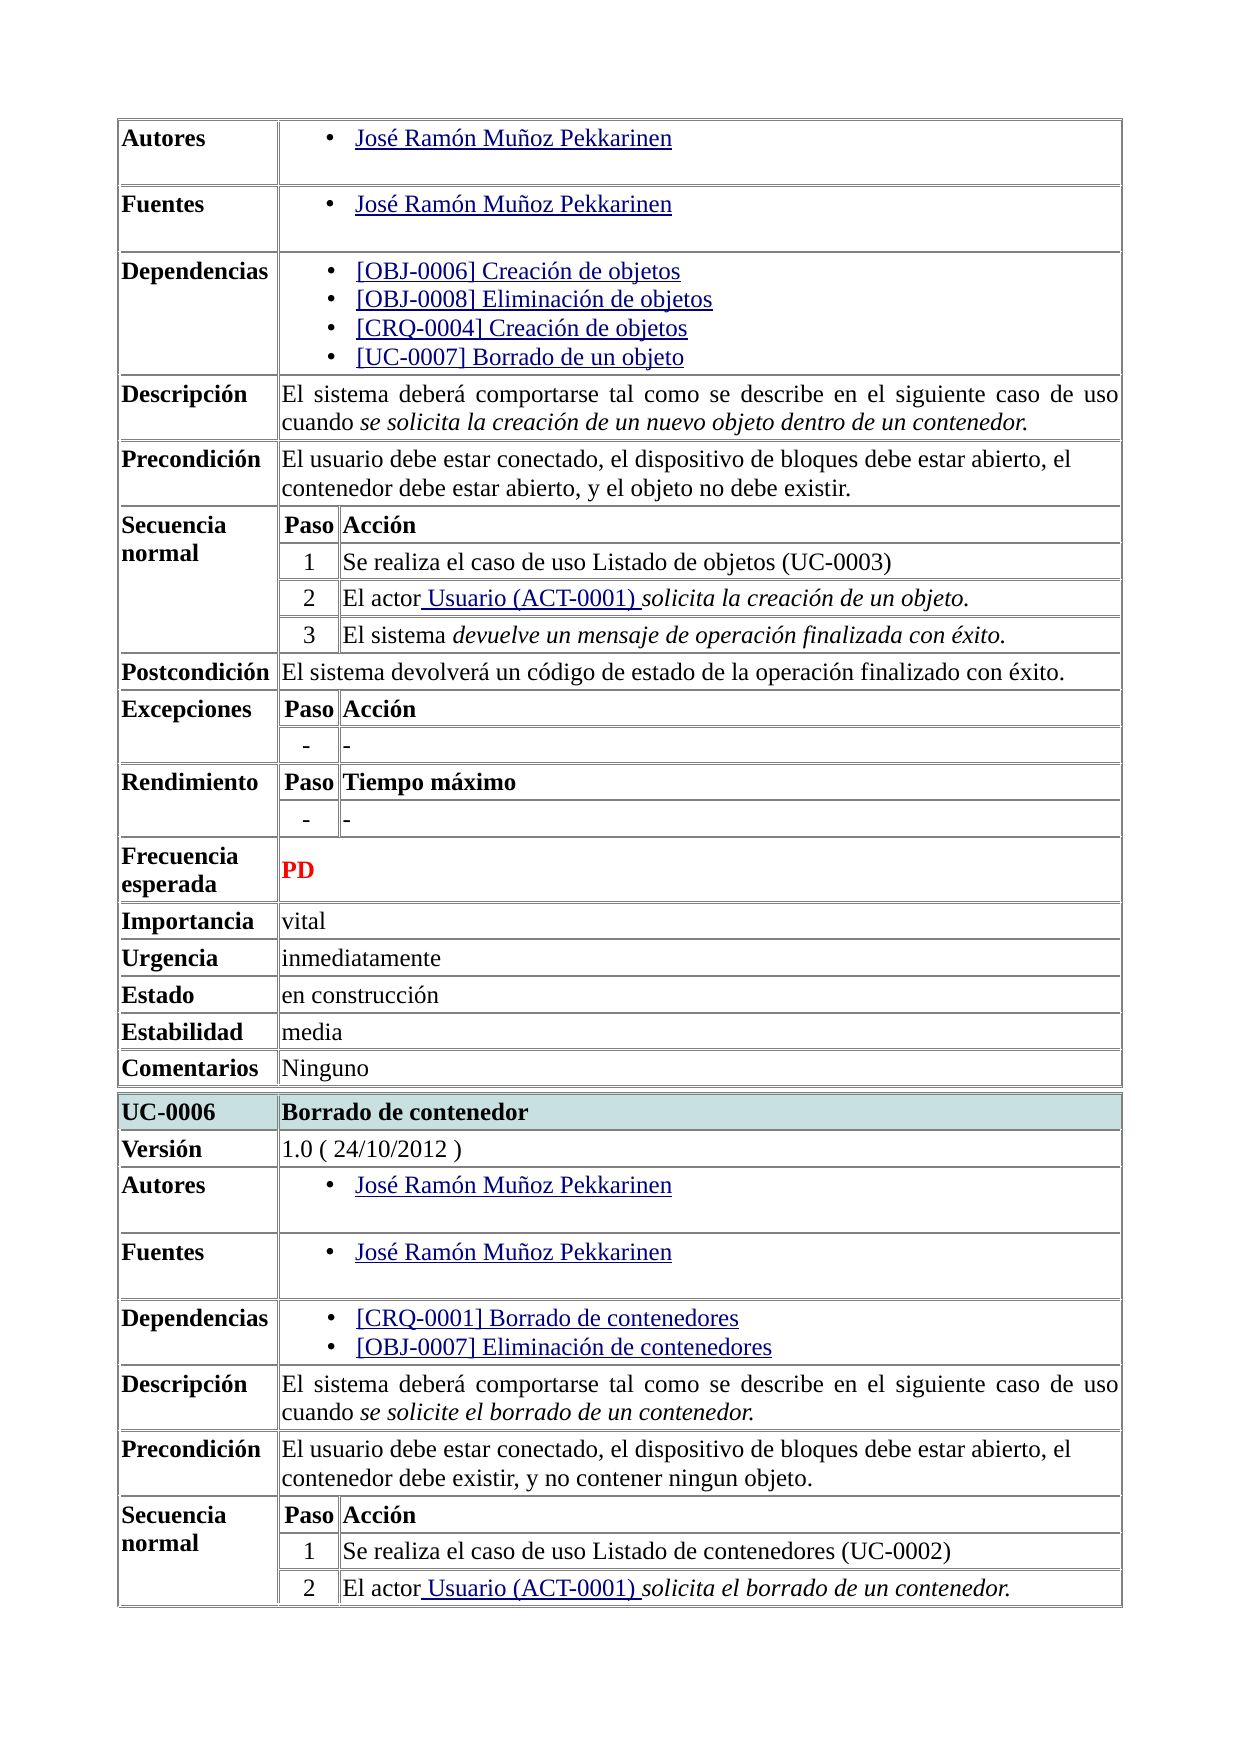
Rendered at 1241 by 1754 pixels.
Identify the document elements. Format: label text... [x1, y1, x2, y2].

table_cell El sistema deberá comportarse tal como se describe en el siguiente caso de uso cuando se solicite el borrado de un contenedor. [280, 1364, 1122, 1429]
table_cell Acción [341, 1495, 1122, 1531]
table_cell Fuentes [119, 1232, 277, 1298]
table_cell Descripción [118, 374, 277, 439]
table_cell 1.0 ( 24/10/2012 ) [280, 1129, 1122, 1166]
table_cell Acción [341, 505, 1121, 541]
table_cell El sistema devolverá un código de estado de la operación finalizado con éxito. [280, 652, 1121, 688]
table_cell José Ramón Muñoz Pekkarinen [280, 184, 1121, 251]
table_cell en construcción [280, 975, 1121, 1011]
table_cell Autores [119, 121, 277, 184]
table_cell - [341, 799, 1121, 836]
table_cell Rendimiento [119, 762, 277, 836]
table_cell José Ramón Muñoz Pekkarinen [280, 121, 1121, 184]
table_cell Precondición [119, 439, 277, 505]
table_cell [CRQ-0001] Borrado de contenedores [OBJ-0007] Eliminación de contenedores [280, 1298, 1121, 1363]
table_cell media [280, 1011, 1121, 1048]
table_cell Descripción [118, 1364, 277, 1429]
table_cell 3 [280, 618, 338, 652]
table_header Borrado de contenedor [280, 1095, 1121, 1129]
table_cell Dependencias [118, 251, 277, 374]
table_cell El usuario debe estar conectado, el dispositivo de bloques debe estar abierto, el contenedor debe estar abierto, y el objeto no debe existir. [280, 439, 1121, 505]
table_cell José Ramón Muñoz Pekkarinen [280, 1232, 1121, 1298]
table_cell Frecuencia esperada [118, 836, 277, 901]
table_cell - [341, 725, 1121, 762]
table_cell Precondición [119, 1429, 277, 1494]
table_cell Secuencia normal [119, 505, 277, 652]
table_cell El actor Usuario (ACT-0001) solicita el borrado de un contenedor. [340, 1568, 1121, 1605]
table_cell Autores [118, 1166, 277, 1232]
table_cell Paso [280, 1497, 338, 1531]
table_cell Comentarios [119, 1048, 278, 1085]
table_cell Paso [280, 507, 338, 541]
table_cell vital [280, 901, 1121, 938]
table_cell El usuario debe estar conectado, el dispositivo de bloques debe estar abierto, el contenedor debe existir, y no contener ningun objeto. [280, 1429, 1121, 1494]
table_cell Versión [118, 1129, 277, 1166]
table_cell Importancia [119, 901, 277, 938]
table_cell 1 [280, 1534, 338, 1568]
table_cell El sistema deberá comportarse tal como se describe en el siguiente caso de uso cuando se solicita la creación de un nuevo objeto dentro de un contenedor. [280, 374, 1122, 439]
table_cell Paso [280, 691, 338, 725]
table_cell Se realiza el caso de uso Listado de contenedores (UC-0002) [341, 1531, 1121, 1568]
table_cell [OBJ-0006] Creación de objetos [OBJ-0008] Eliminación de objetos [CRQ-0004] Creación de objetos [UC-0007] Borrado de un objeto [280, 251, 1122, 374]
table_cell PD [280, 836, 1122, 901]
table_cell Tiempo máximo [341, 762, 1121, 799]
table_header UC-0006 [119, 1095, 277, 1129]
table_cell Paso [280, 765, 338, 799]
table_cell Secuencia normal [118, 1495, 278, 1605]
table_cell Fuentes [119, 184, 277, 251]
table_cell Acción [341, 689, 1122, 725]
table_cell Se realiza el caso de uso Listado de objetos (UC-0003) [341, 541, 1121, 578]
table_cell inmediatamente [280, 938, 1121, 975]
table_cell Excepciones [118, 689, 277, 762]
table_cell 2 [279, 1571, 339, 1605]
table_cell Dependencias [119, 1298, 277, 1363]
table_cell - [280, 801, 338, 836]
table_cell Estabilidad [119, 1011, 277, 1048]
table_cell Urgencia [119, 938, 277, 975]
table_cell 1 [280, 544, 338, 578]
table_cell Ninguno [279, 1048, 1121, 1085]
table_cell Postcondición [119, 652, 277, 688]
table_cell El actor Usuario (ACT-0001) solicita la creación de un objeto. [341, 578, 1121, 615]
table_cell Estado [119, 975, 277, 1011]
table_cell José Ramón Muñoz Pekkarinen [280, 1166, 1122, 1232]
table_cell - [280, 728, 338, 762]
table_cell 2 [280, 581, 338, 615]
table_cell El sistema devuelve un mensaje de operación finalizada con éxito. [341, 615, 1121, 652]
